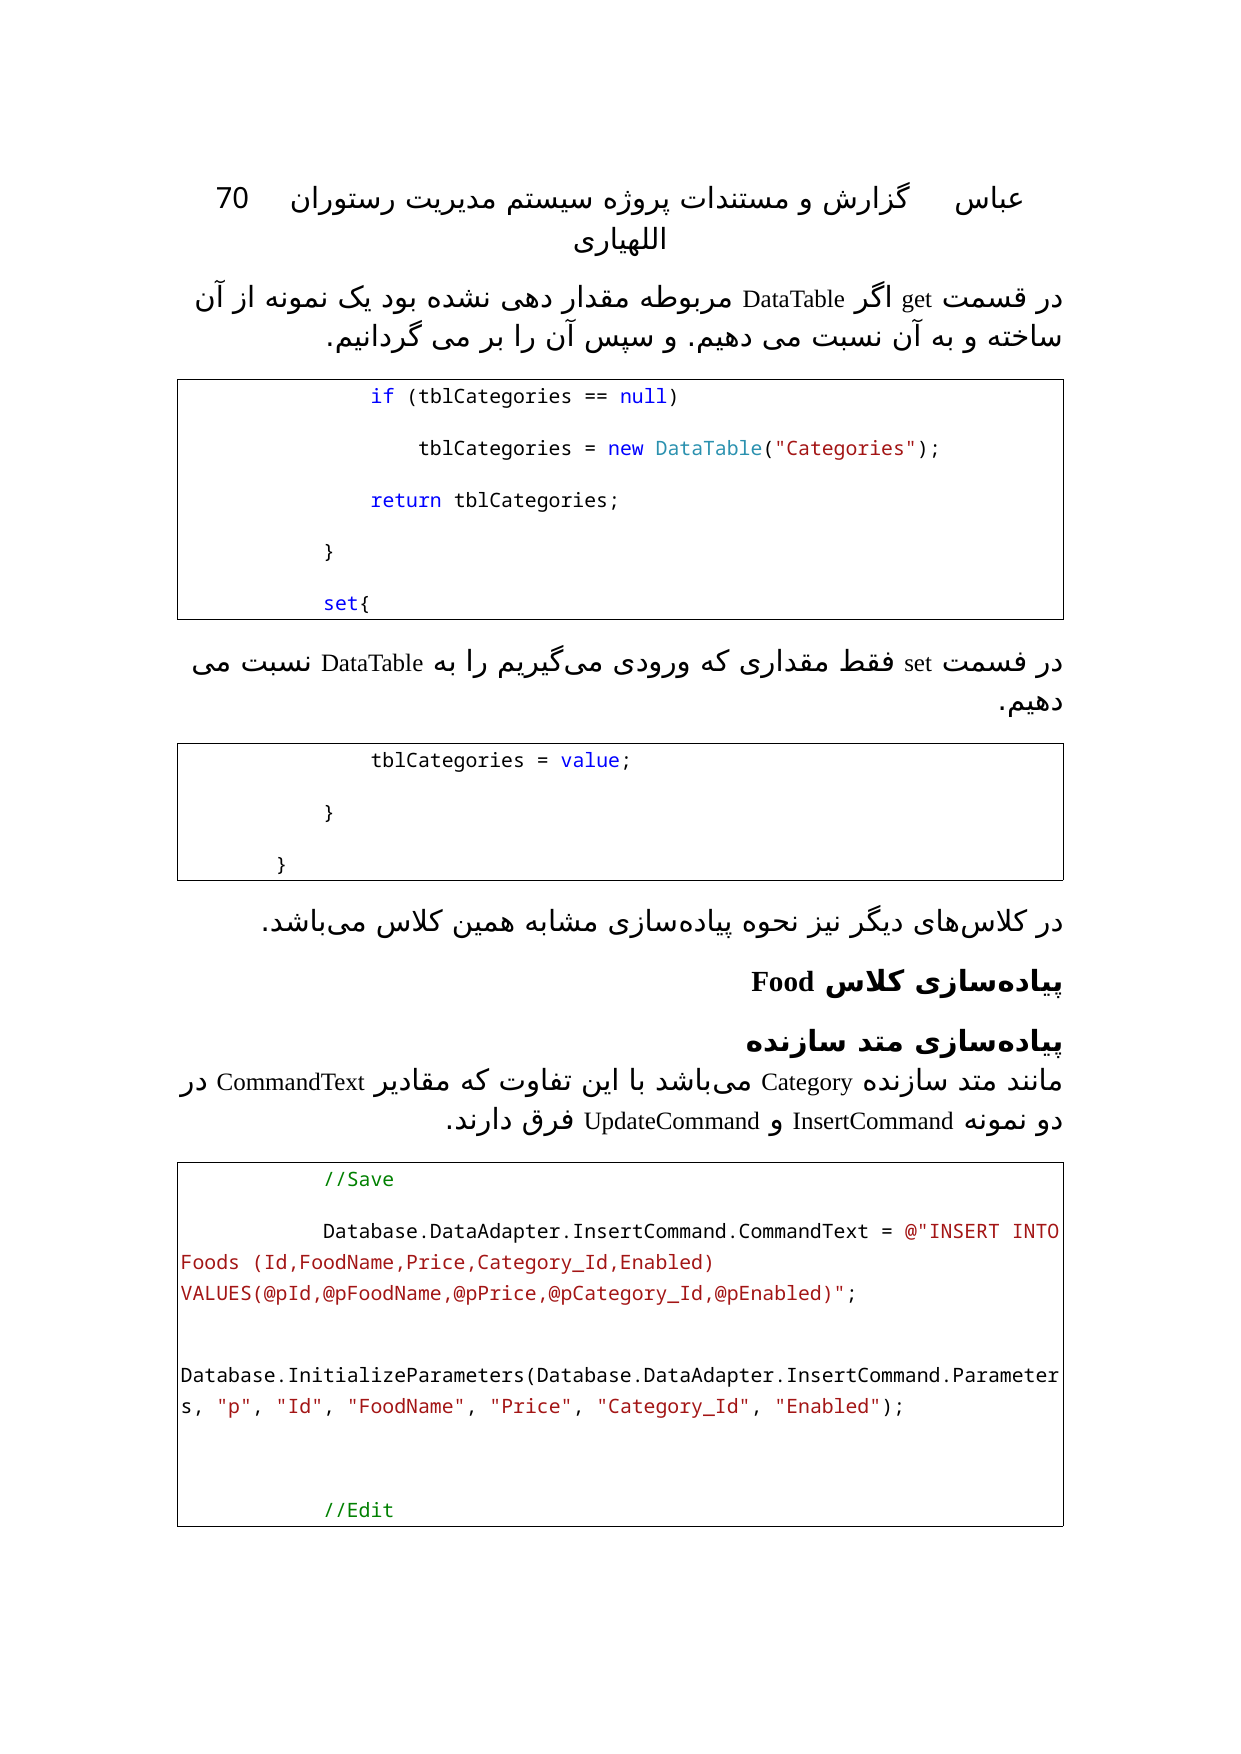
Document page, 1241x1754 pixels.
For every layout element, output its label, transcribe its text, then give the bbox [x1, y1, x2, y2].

text tblCategories = value; [178, 744, 1063, 773]
text Database.InitializeParameters(Database.DataAdapter.InsertCommand.Parameters, "p", "Id", "FoodName", "Price", "Category_Id", "Enabled"); [178, 1328, 1063, 1420]
text مانند متد سازنده Category می‌باشد با این تفاوت که مقادیر CommandText در دو نمونه InsertCommand و UpdateCommand فرق دارند. [177, 1063, 1063, 1136]
subtitle پیاده‌سازی کلاس Food [177, 964, 1063, 999]
text در کلاس‌های دیگر نیز نحوه پیاده‌سازی مشابه همین کلاس می‌باشد. [177, 905, 1063, 939]
text return tblCategories; [178, 483, 1063, 513]
subtitle پیاده‌سازی متد سازنده [177, 1024, 1063, 1058]
text if (tblCategories == null) [178, 380, 1063, 409]
text } [178, 534, 1063, 565]
text } [178, 847, 1063, 880]
text set{ [178, 586, 1063, 619]
text } [178, 795, 1063, 825]
text tblCategories = new DataTable("Categories"); [178, 431, 1063, 461]
text در قسمت get اگر DataTable مربوطه مقدار دهی نشده بود یک نمونه از آن ساخته و به آن نسبت می دهیم. و سپس آن را بر می گردانیم. [177, 281, 1063, 353]
text //Save [178, 1163, 1063, 1192]
text //Edit [178, 1493, 1063, 1526]
text در فسمت set فقط مقداری که ورودی می‌گیریم را به DataTable نسبت می دهیم. [177, 644, 1063, 717]
text Database.DataAdapter.InsertCommand.CommandText = @"INSERT INTO Foods (Id,FoodName,Price,Category_Id,Enabled) VALUES(@pId,@pFoodName,@pPrice,@pCategory_Id,@pEnabled)"; [178, 1214, 1063, 1306]
